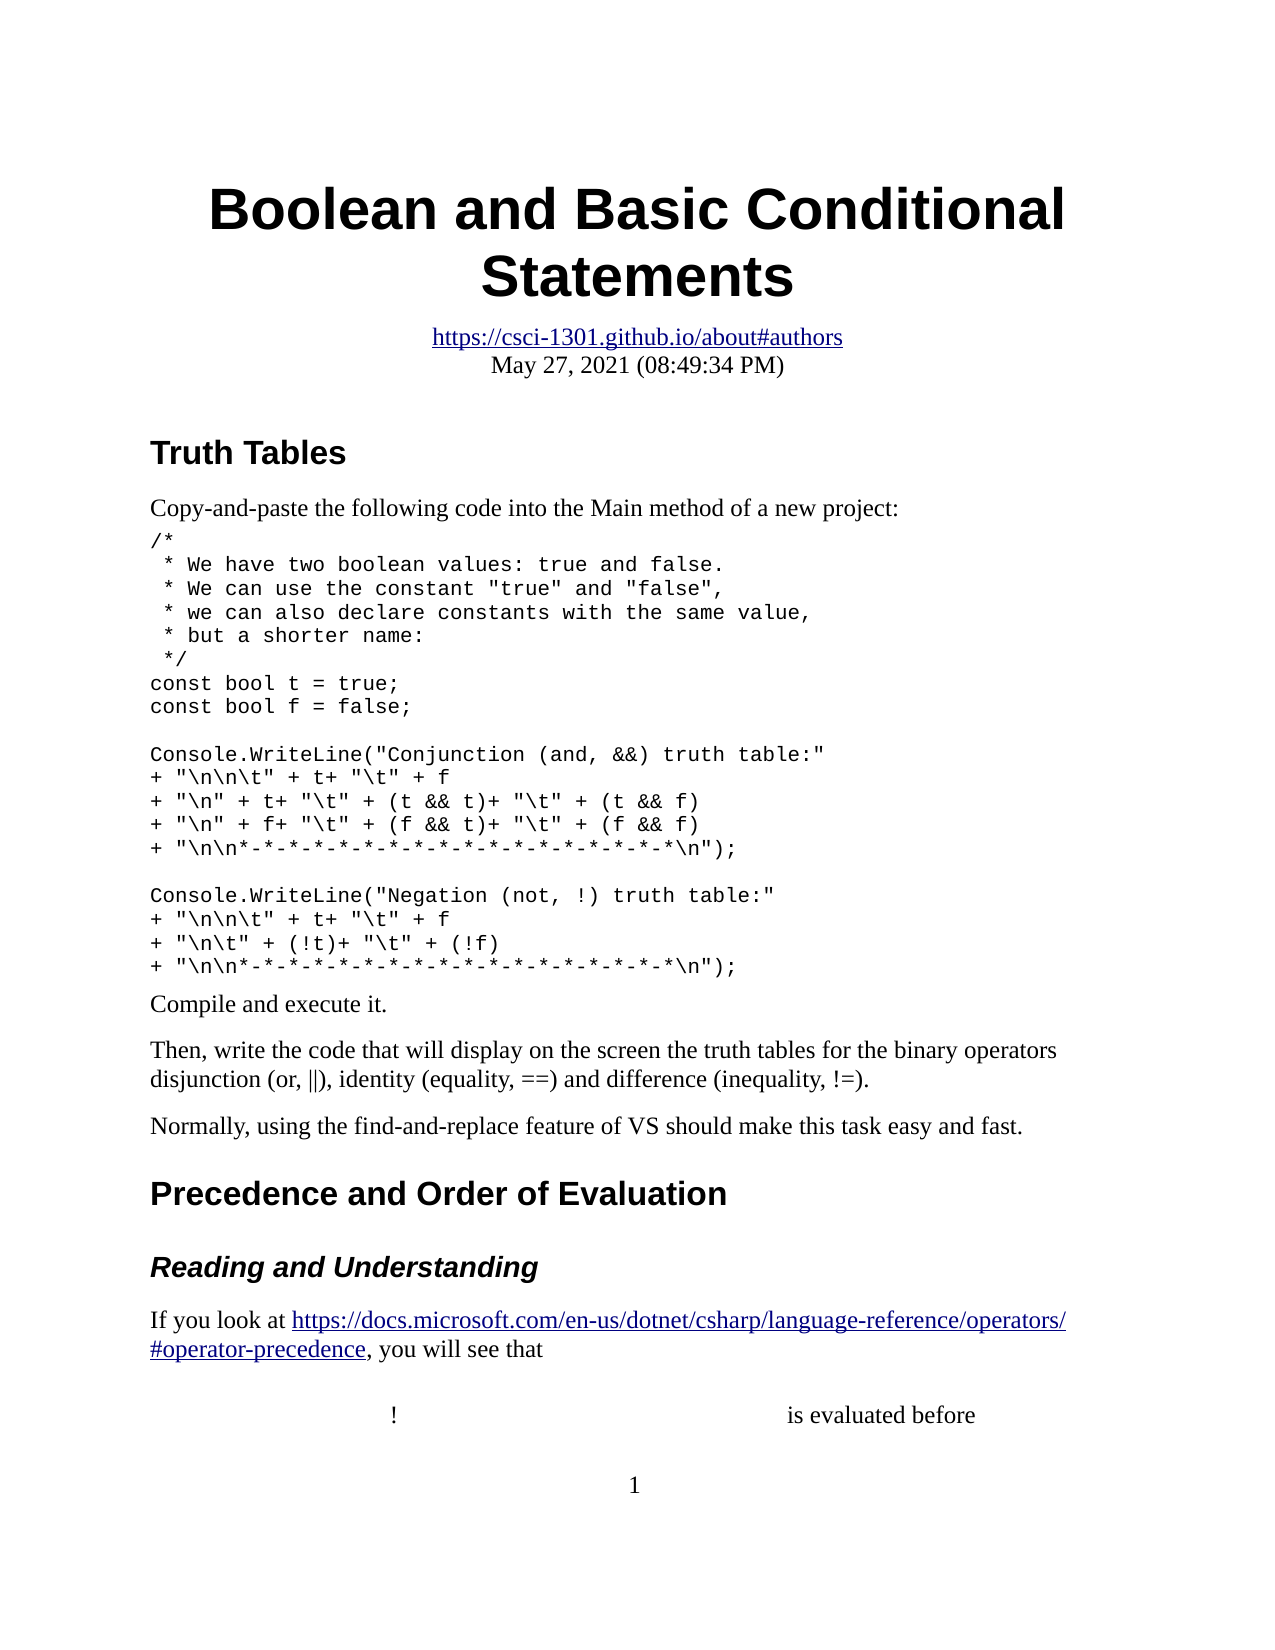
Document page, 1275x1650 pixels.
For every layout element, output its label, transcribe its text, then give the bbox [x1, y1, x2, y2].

text * We can use the constant "true" and "false", [150, 578, 1125, 602]
text * but a shorter name: [150, 625, 1125, 649]
text /* [150, 531, 1125, 554]
subtitle Precedence and Order of Evaluation [150, 1174, 1125, 1212]
text Console.WriteLine("Negation (not, !) truth table:" [150, 885, 1125, 909]
text * We have two boolean values: true and false. [150, 554, 1125, 578]
text + "\n" + f+ "\t" + (f && t)+ "\t" + (f && f) [150, 814, 1125, 838]
table_cell ! [150, 1400, 637, 1429]
text If you look at https://docs.microsoft.com/en-us/dotnet/csharp/language-reference/operators/#operator-precedence, you will see that [150, 1305, 1125, 1362]
text May 27, 2021 (08:49:34 PM) [150, 350, 1125, 379]
title Boolean and Basic Conditional Statements [150, 175, 1125, 309]
subtitle Reading and Understanding [150, 1250, 1125, 1283]
text + "\n\n\t" + t+ "\t" + f [150, 767, 1125, 791]
text https://csci-1301.github.io/about#authors [150, 322, 1125, 350]
text Copy-and-paste the following code into the Main method of a new project: [150, 493, 1125, 522]
table_header [150, 1371, 637, 1400]
text const bool f = false; [150, 696, 1125, 720]
table_cell is evaluated before [638, 1400, 1125, 1429]
text + "\n" + t+ "\t" + (t && t)+ "\t" + (t && f) [150, 791, 1125, 814]
text */ [150, 649, 1125, 673]
text + "\n\n\t" + t+ "\t" + f [150, 909, 1125, 933]
table_header [638, 1371, 1125, 1400]
text * we can also declare constants with the same value, [150, 602, 1125, 625]
subtitle Truth Tables [150, 433, 1125, 472]
text + "\n\n*-*-*-*-*-*-*-*-*-*-*-*-*-*-*-*-*-*\n"); [150, 956, 1125, 980]
text Normally, using the find-and-replace feature of VS should make this task easy and fast. [150, 1111, 1125, 1140]
text + "\n\t" + (!t)+ "\t" + (!f) [150, 933, 1125, 956]
text + "\n\n*-*-*-*-*-*-*-*-*-*-*-*-*-*-*-*-*-*\n"); [150, 838, 1125, 862]
text Compile and execute it. [150, 989, 1125, 1018]
text const bool t = true; [150, 673, 1125, 696]
text Console.WriteLine("Conjunction (and, &&) truth table:" [150, 743, 1125, 767]
text Then, write the code that will display on the screen the truth tables for the binary operators disjunction (or, ||), identity (equality, ==) and difference (inequality, !=). [150, 1036, 1125, 1093]
